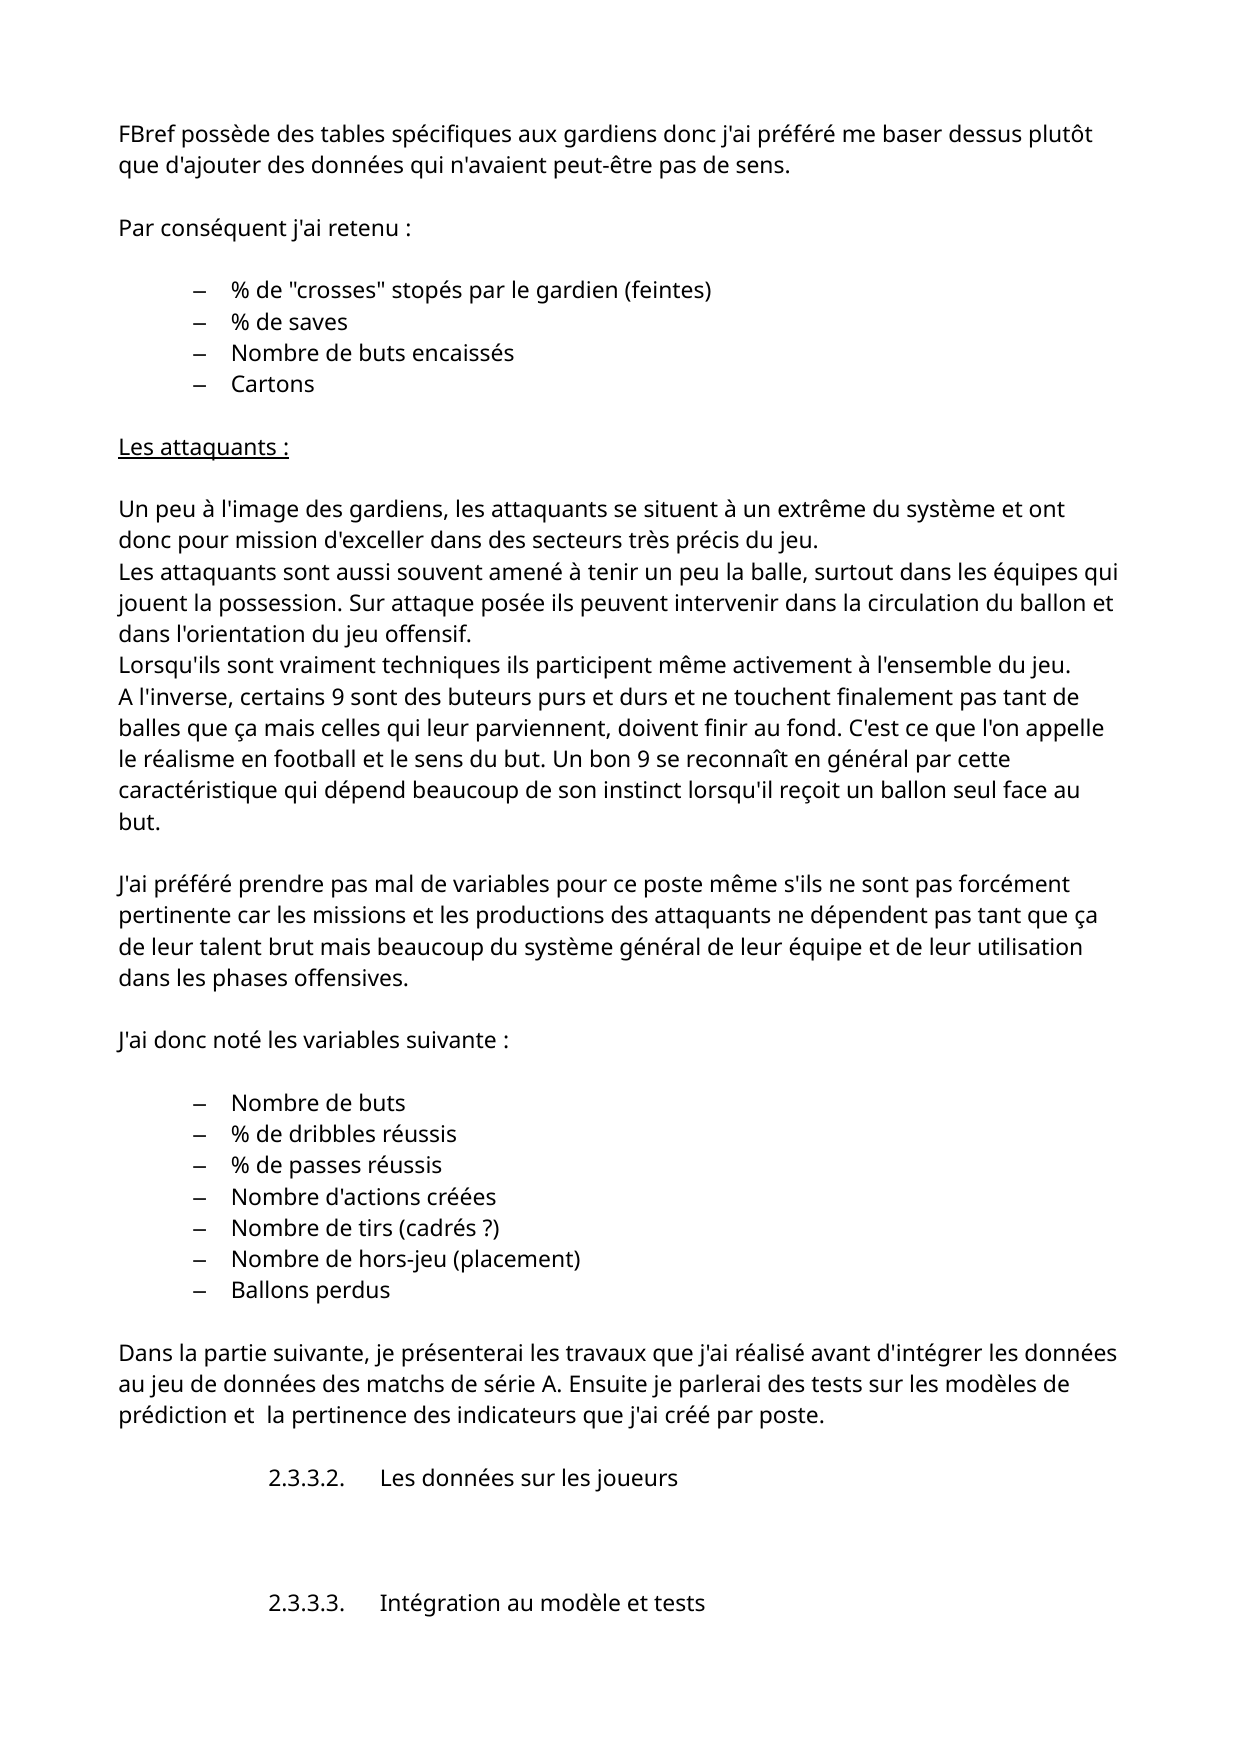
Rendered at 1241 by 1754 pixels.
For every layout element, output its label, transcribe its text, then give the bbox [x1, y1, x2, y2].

list Intégration au modèle et tests [268, 1587, 1122, 1618]
list Les données sur les joueurs [268, 1462, 1122, 1493]
text Un peu à l'image des gardiens, les attaquants se situent à un extrême du système et ont donc pour mission d'exceller dans des secteurs très précis du jeu. [118, 493, 1122, 556]
text Lorsqu'ils sont vraiment techniques ils participent même activement à l'ensemble du jeu. [118, 649, 1122, 681]
text J'ai préféré prendre pas mal de variables pour ce poste même s'ils ne sont pas forcément pertinente car les missions et les productions des attaquants ne dépendent pas tant que ça de leur talent brut mais beaucoup du système général de leur équipe et de leur utilisation dans les phases offensives. [118, 868, 1122, 993]
list Nombre de buts [193, 1087, 1122, 1118]
list Nombre de tirs (cadrés ?) [193, 1212, 1122, 1243]
list Nombre de buts encaissés [193, 337, 1122, 368]
list Ballons perdus [193, 1274, 1122, 1306]
list % de dribbles réussis [193, 1118, 1122, 1149]
text Par conséquent j'ai retenu : [118, 212, 1122, 243]
text Les attaquants : [118, 431, 1122, 462]
text Les attaquants sont aussi souvent amené à tenir un peu la balle, surtout dans les équipes qui jouent la possession. Sur attaque posée ils peuvent intervenir dans la circulation du ballon et dans l'orientation du jeu offensif. [118, 556, 1122, 649]
list % de saves [193, 306, 1122, 337]
list % de "crosses" stopés par le gardien (feintes) [193, 274, 1122, 306]
list Nombre d'actions créées [193, 1181, 1122, 1212]
text Dans la partie suivante, je présenterai les travaux que j'ai réalisé avant d'intégrer les données au jeu de données des matchs de série A. Ensuite je parlerai des tests sur les modèles de prédiction et la pertinence des indicateurs que j'ai créé par poste. [118, 1337, 1122, 1431]
list % de passes réussis [193, 1149, 1122, 1181]
list Nombre de hors-jeu (placement) [193, 1243, 1122, 1274]
list Cartons [193, 368, 1122, 399]
text A l'inverse, certains 9 sont des buteurs purs et durs et ne touchent finalement pas tant de balles que ça mais celles qui leur parviennent, doivent finir au fond. C'est ce que l'on appelle le réalisme en football et le sens du but. Un bon 9 se reconnaît en général par cette caractéristique qui dépend beaucoup de son instinct lorsqu'il reçoit un ballon seul face au but. [118, 681, 1122, 837]
text FBref possède des tables spécifiques aux gardiens donc j'ai préféré me baser dessus plutôt que d'ajouter des données qui n'avaient peut-être pas de sens. [118, 118, 1122, 181]
text J'ai donc noté les variables suivante : [118, 1024, 1122, 1056]
